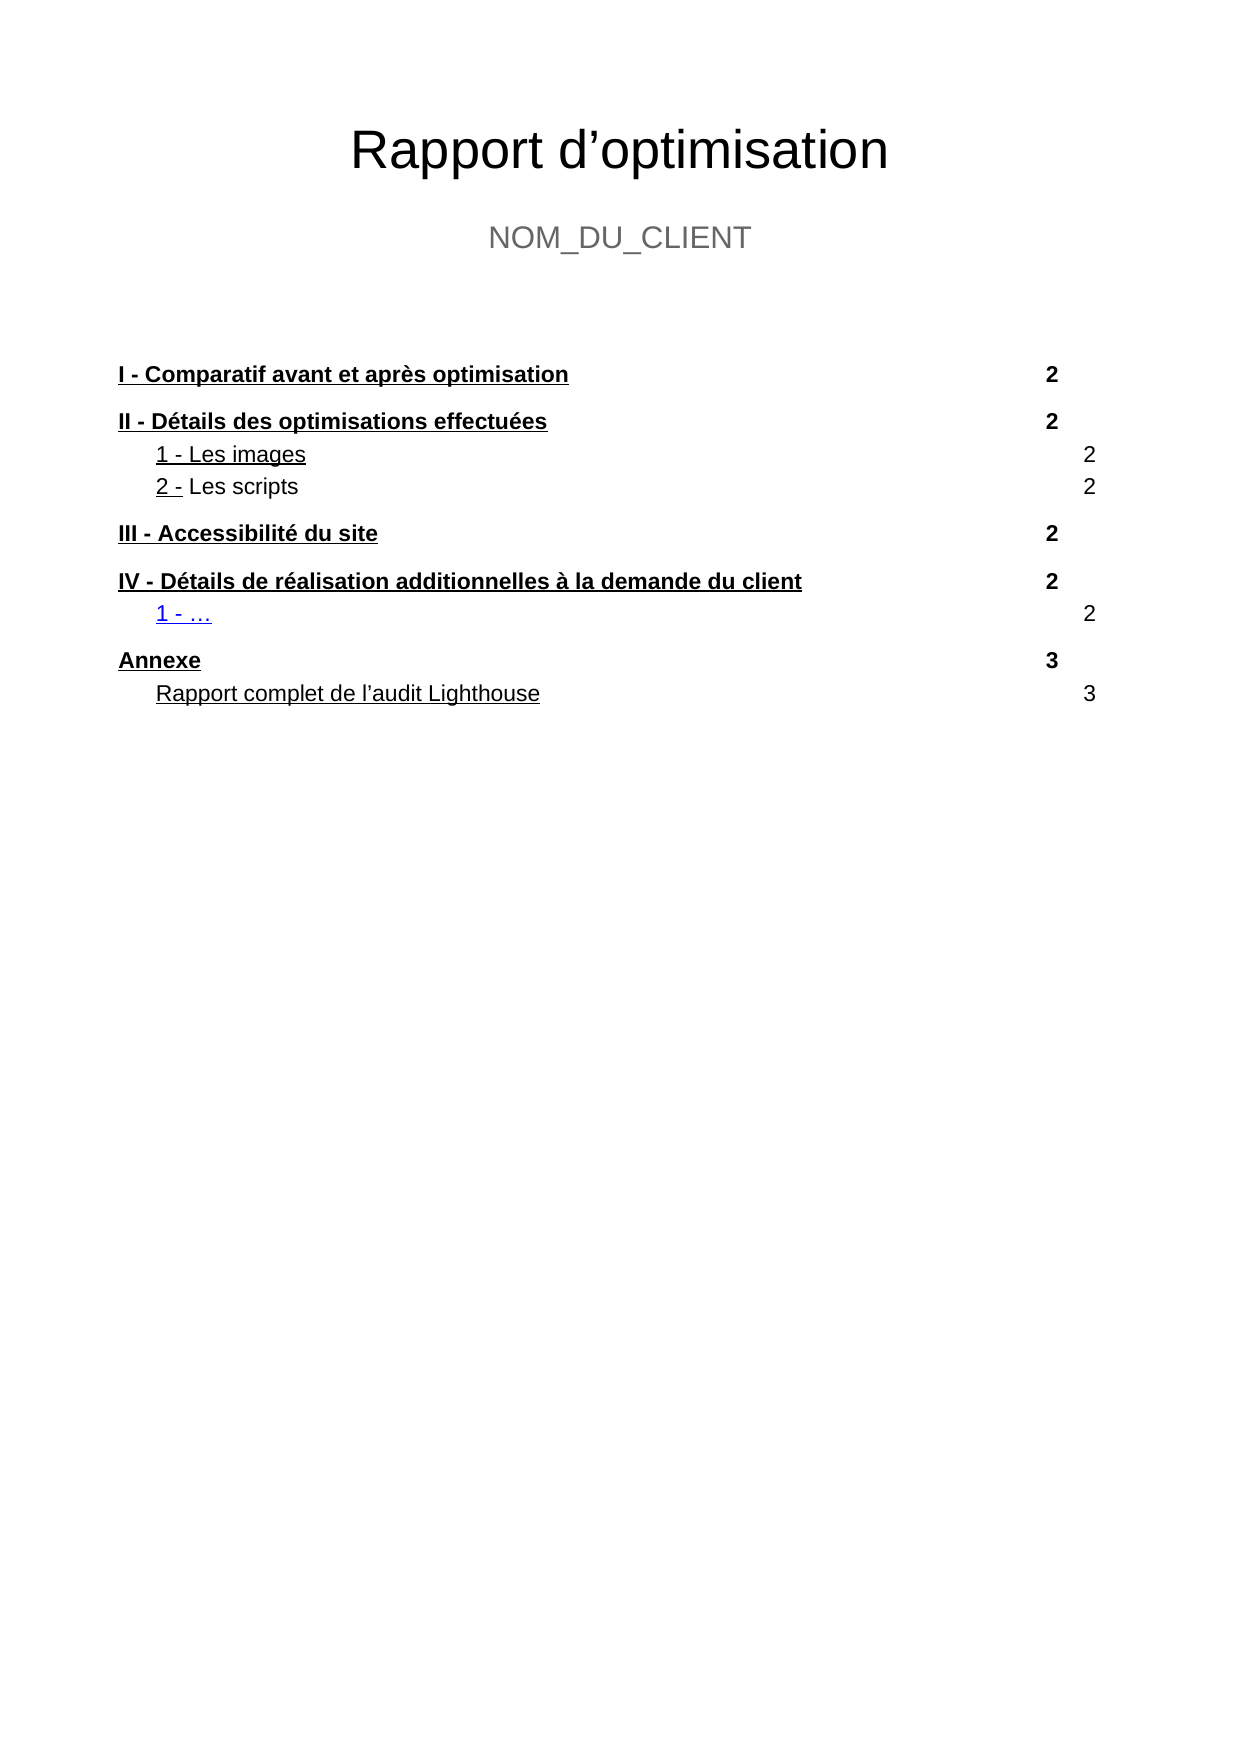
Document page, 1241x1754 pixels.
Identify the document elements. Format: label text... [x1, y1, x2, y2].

text Rapport d’optimisation [118, 118, 1122, 180]
text II - Détails des optimisations effectuées 2 [118, 408, 1122, 434]
text 1 - Les images 2 [156, 441, 1122, 467]
text 1 - … 2 [156, 600, 1122, 627]
text III - Accessibilité du site 2 [118, 520, 1122, 547]
text Rapport complet de l’audit Lighthouse 3 [156, 680, 1122, 706]
text NOM_DU_CLIENT [118, 219, 1122, 255]
text IV - Détails de réalisation additionnelles à la demande du client 2 [118, 568, 1122, 594]
text I - Comparatif avant et après optimisation 2 [118, 361, 1122, 387]
text 2 - Les scripts 2 [156, 473, 1122, 499]
text Annexe 3 [118, 647, 1122, 674]
